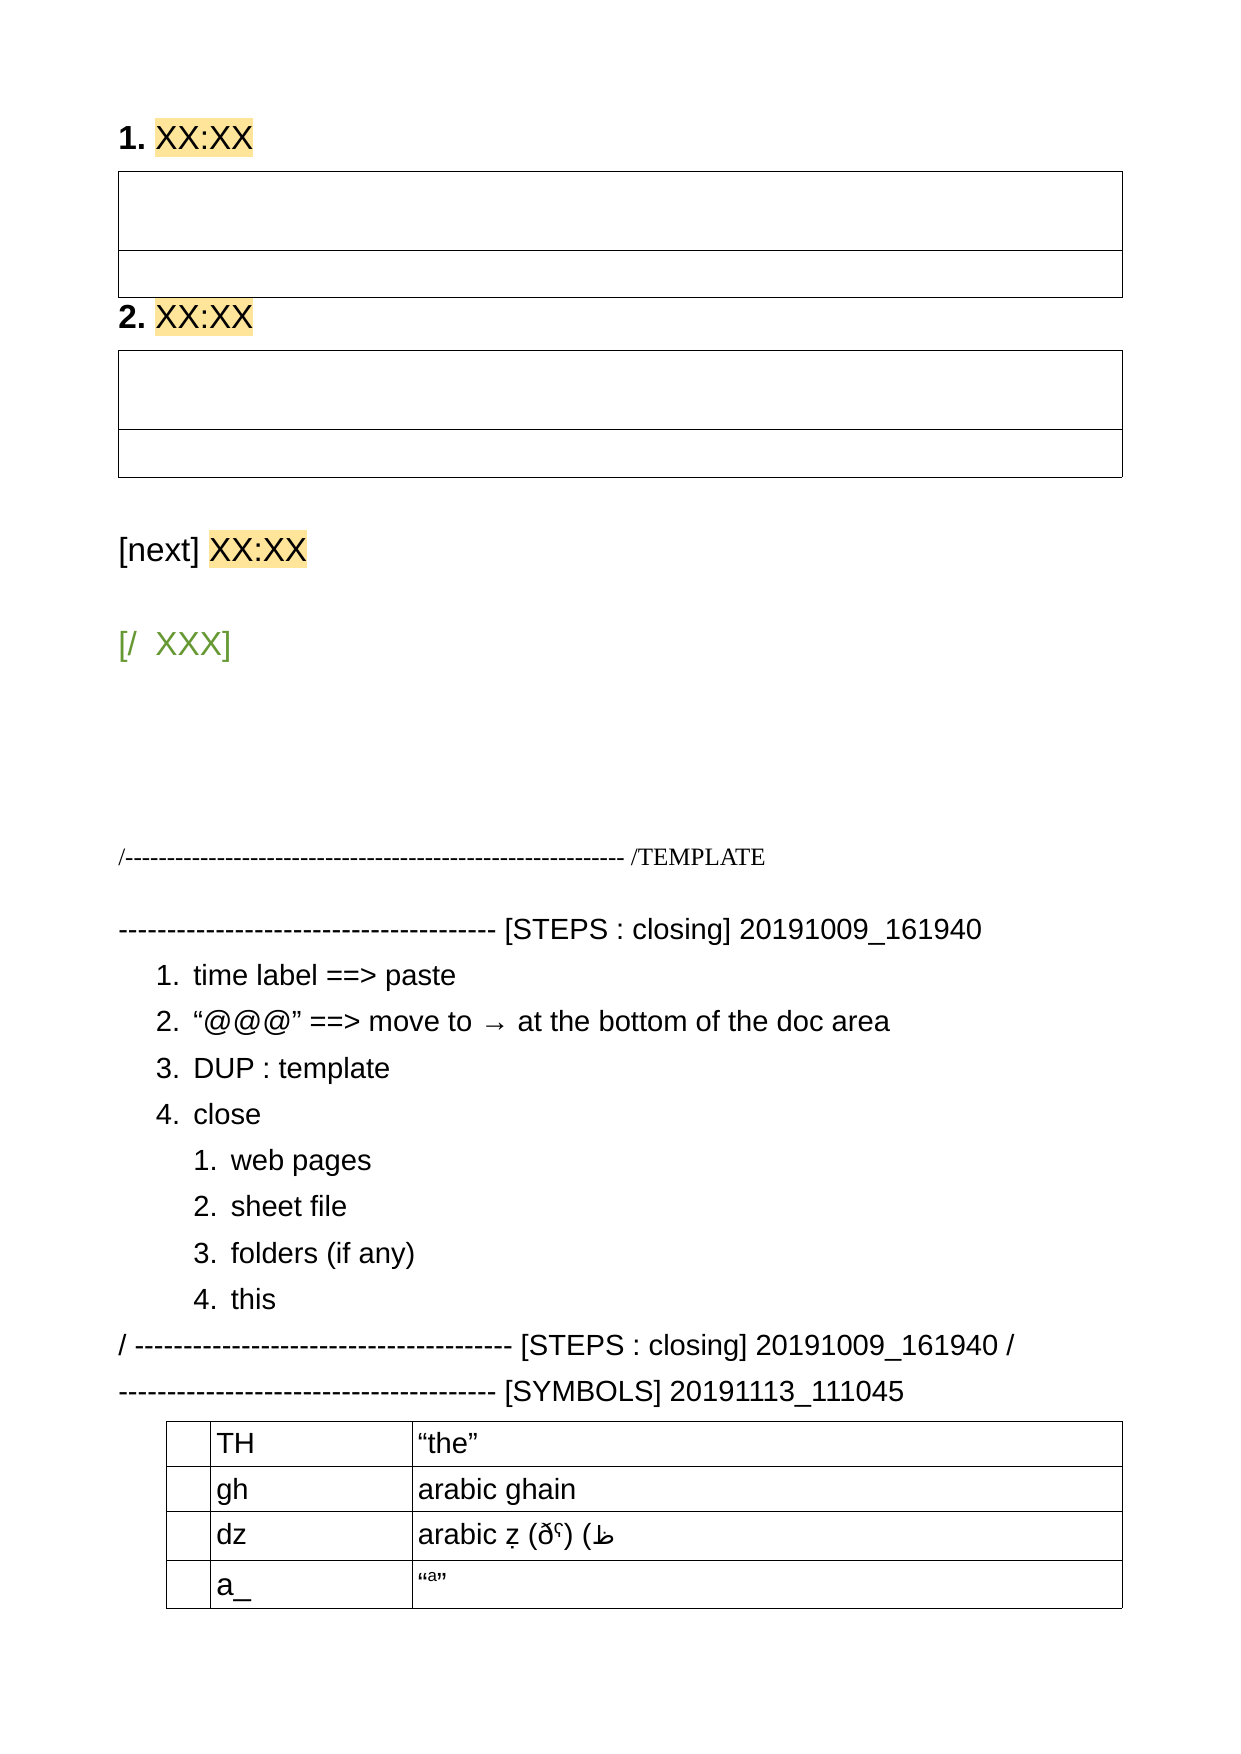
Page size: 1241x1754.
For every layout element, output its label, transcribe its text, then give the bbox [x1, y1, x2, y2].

text /------------------------------------------------------------ /TEMPLATE [118, 842, 1122, 871]
table_cell arabic ghain [413, 1467, 1122, 1511]
list sheet file [193, 1189, 1122, 1223]
table_cell arabic ẓ (ðˁ) (ظ [413, 1512, 1122, 1560]
table_header [119, 351, 1122, 429]
text 1. XX:XX [118, 118, 1122, 157]
text --------------------------------------- [STEPS : closing] 20191009_161940 [118, 912, 1122, 946]
table_header [167, 1422, 210, 1466]
list time label ==> paste [156, 958, 1122, 992]
table_cell a_ [211, 1561, 412, 1608]
table_header TH [211, 1422, 412, 1466]
table_cell [167, 1561, 210, 1608]
table_header “the” [413, 1422, 1122, 1466]
list close [156, 1097, 1122, 1131]
table_cell [119, 430, 1122, 477]
table_cell gh [211, 1467, 412, 1511]
table_cell “a” [413, 1561, 1122, 1608]
list web pages [193, 1143, 1122, 1177]
list folders (if any) [193, 1236, 1122, 1269]
text [next] XX:XX [118, 530, 1122, 568]
text --------------------------------------- [SYMBOLS] 20191113_111045 [118, 1374, 1122, 1408]
text 2. XX:XX [118, 298, 1122, 336]
table_cell [167, 1512, 210, 1560]
text / --------------------------------------- [STEPS : closing] 20191009_161940 / [118, 1328, 1122, 1362]
table_cell [167, 1467, 210, 1511]
text [/ XXX] [118, 624, 1122, 662]
list this [193, 1282, 1122, 1316]
list DUP : template [156, 1051, 1122, 1084]
table_header [119, 172, 1122, 250]
table_cell dz [211, 1512, 412, 1560]
list “@@@” ==> move to → at the bottom of the doc area [156, 1004, 1122, 1038]
table_cell [119, 251, 1122, 297]
